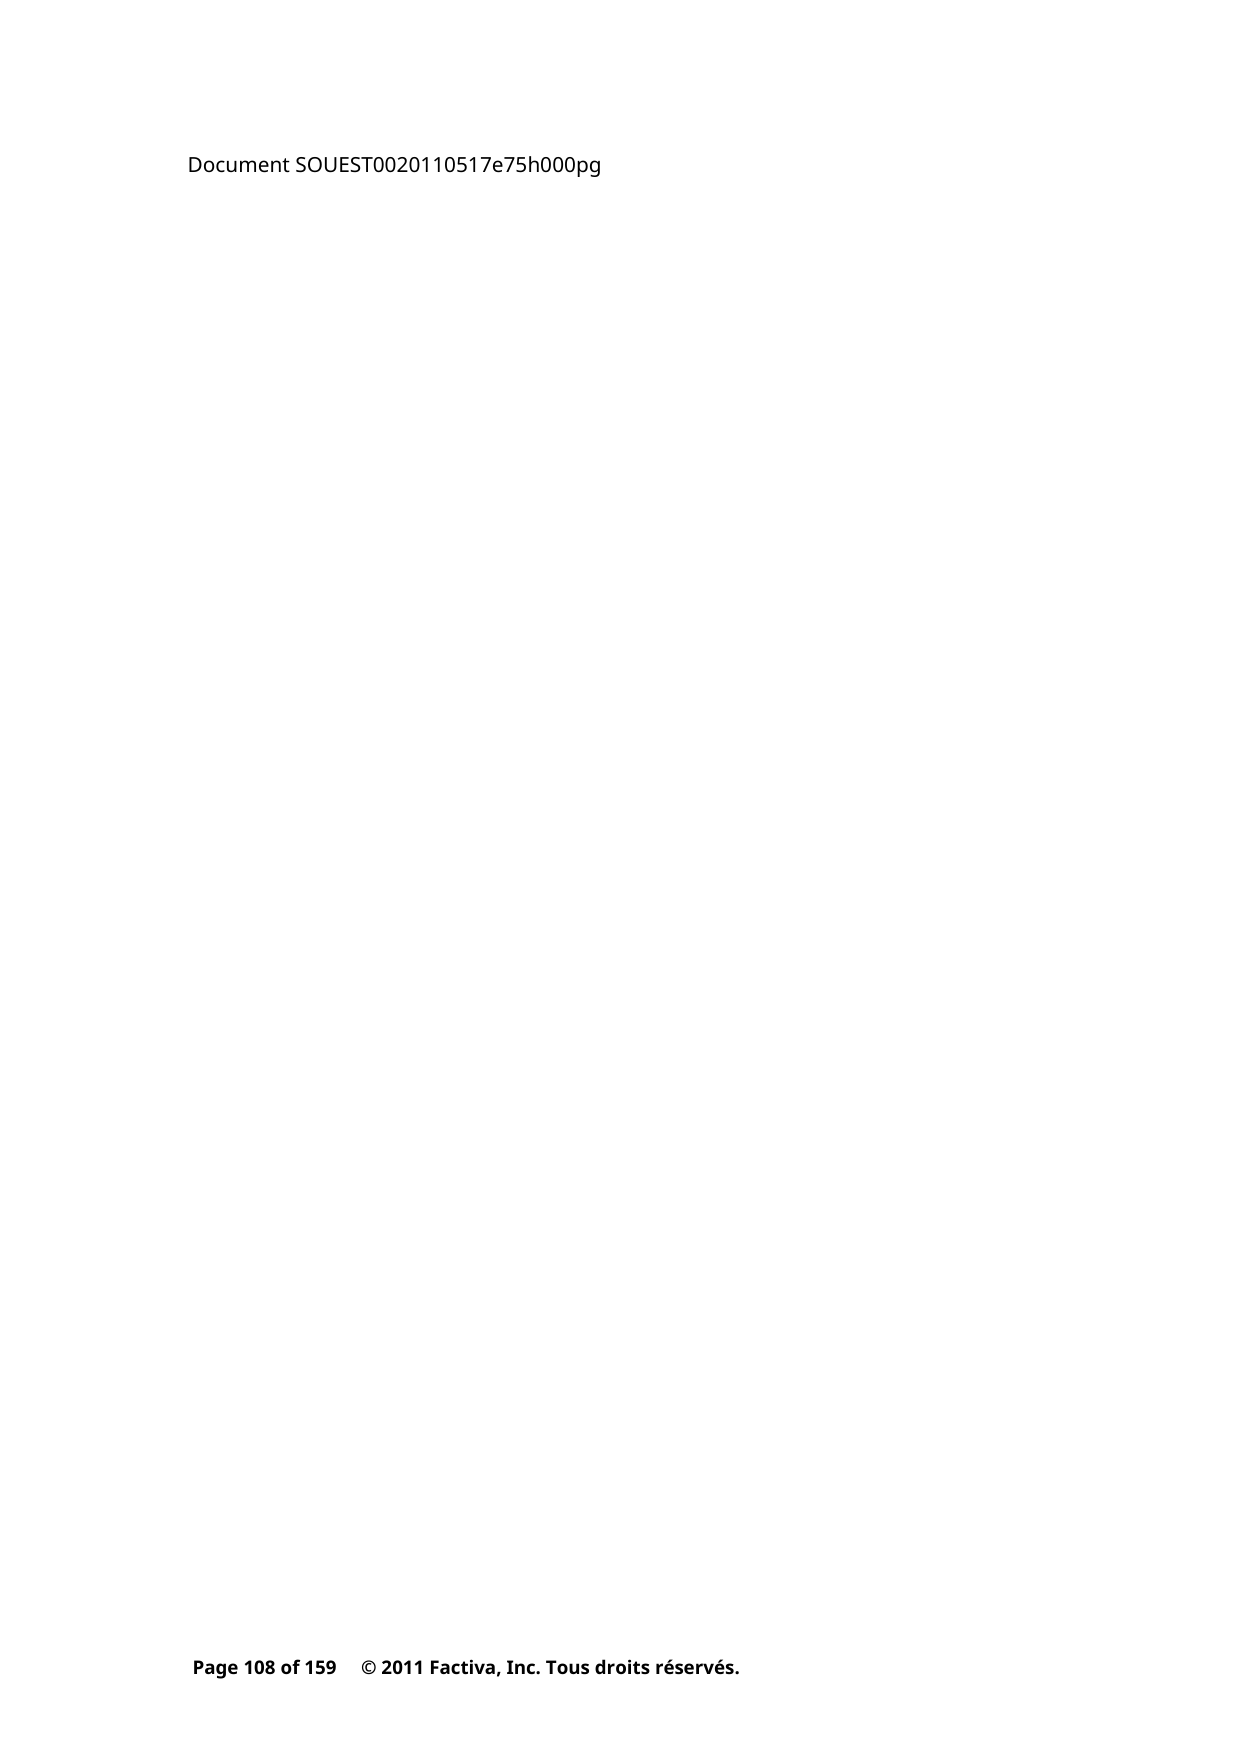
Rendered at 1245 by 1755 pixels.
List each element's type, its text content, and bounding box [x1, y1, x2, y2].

text Document SOUEST0020110517e75h000pg [187, 150, 1057, 178]
